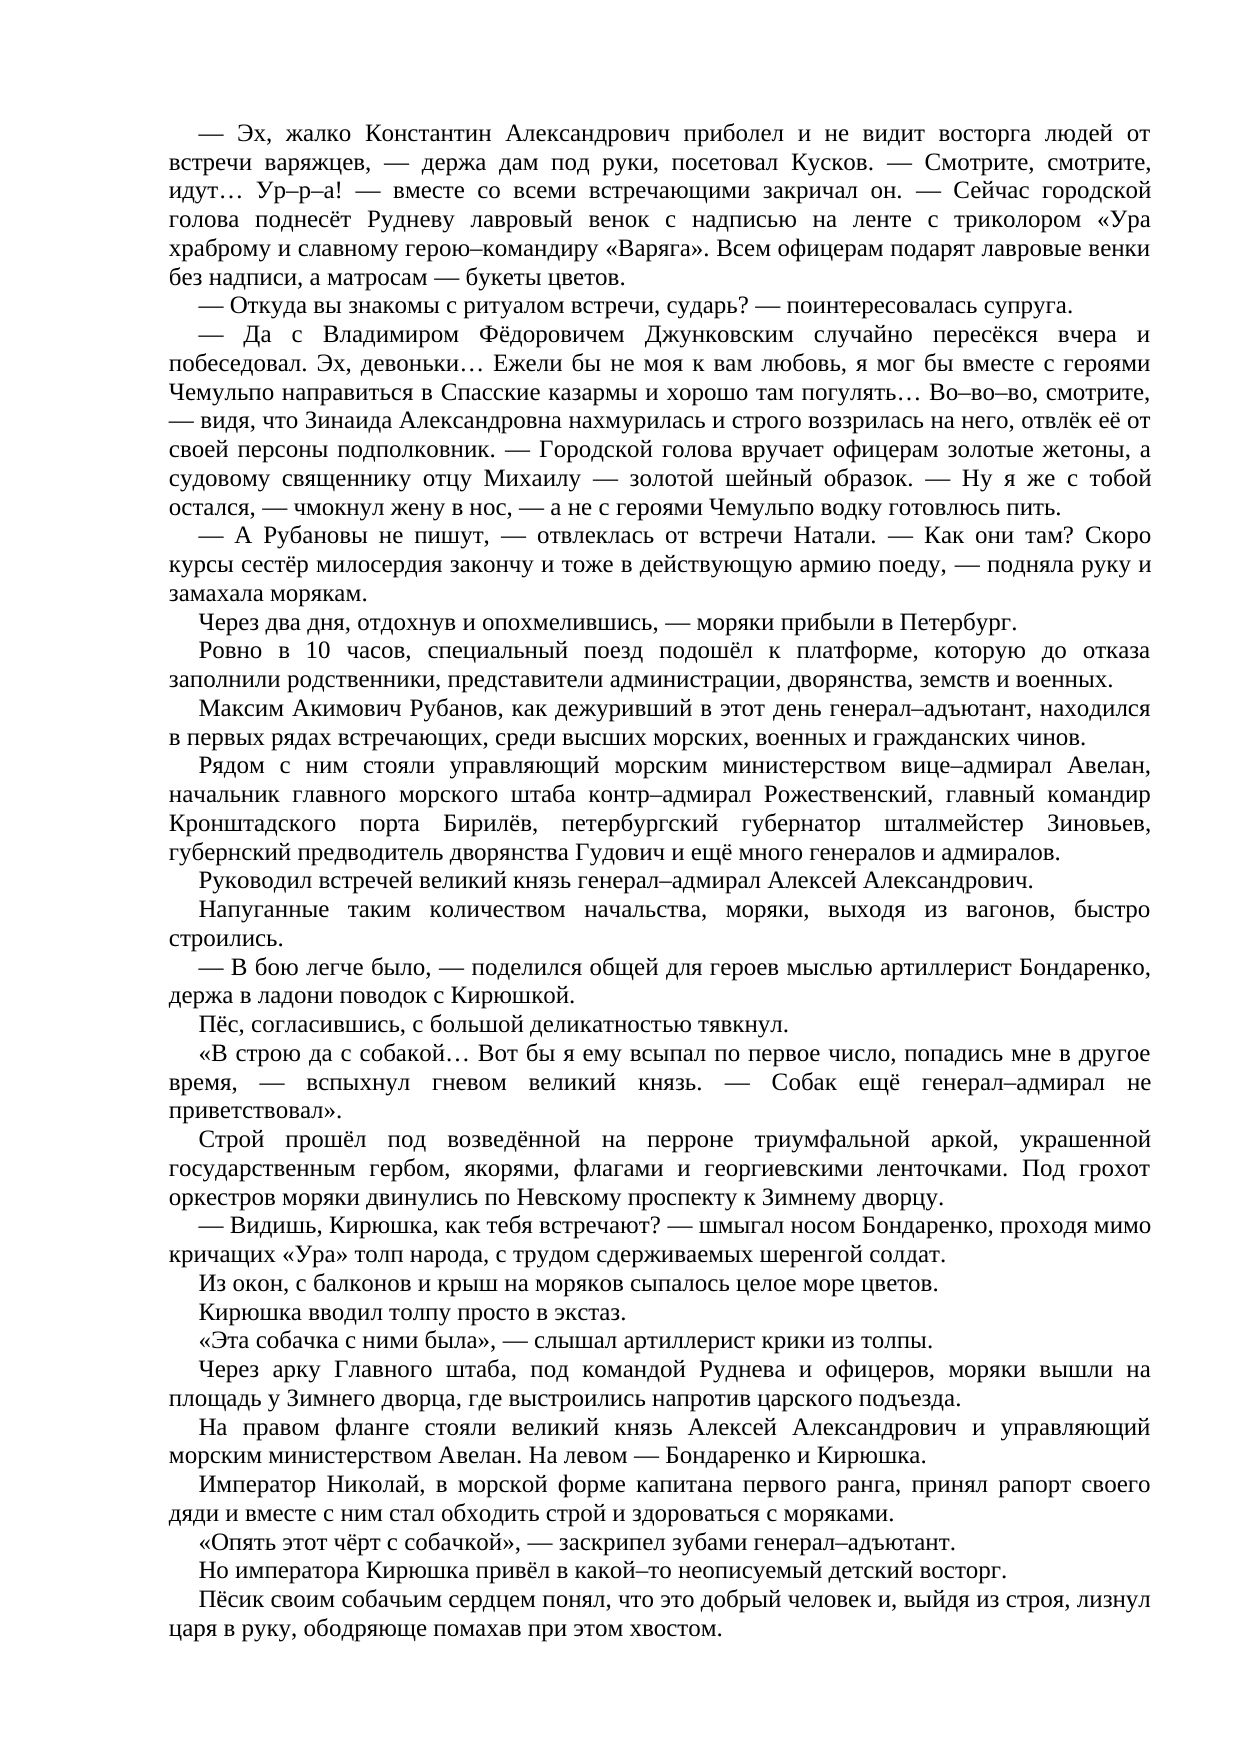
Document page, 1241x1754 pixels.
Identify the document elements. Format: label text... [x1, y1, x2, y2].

text Рядом с ним стояли управляющий морским министерством вице–адмирал Авелан, начальник главного морского штаба контр–адмирал Рожественский, главный командир Кронштадского порта Бирилёв, петербургский губернатор шталмейстер Зиновьев, губернский предводитель дворянства Гудович и ещё много генералов и адмиралов. [169, 751, 1152, 866]
text Руководил встречей великий князь генерал–адмирал Алексей Александрович. [169, 866, 1152, 894]
text — В бою легче было, — поделился общей для героев мыслью артиллерист Бондаренко, держа в ладони поводок с Кирюшкой. [169, 952, 1152, 1009]
text Ровно в 10 часов, специальный поезд подошёл к платформе, которую до отказа заполнили родственники, представители администрации, дворянства, земств и военных. [169, 636, 1152, 693]
text — Видишь, Кирюшка, как тебя встречают? — шмыгал носом Бондаренко, проходя мимо кричащих «Ура» толп народа, с трудом сдерживаемых шеренгой солдат. [169, 1211, 1152, 1268]
text Максим Акимович Рубанов, как дежуривший в этот день генерал–адъютант, находился в первых рядах встречающих, среди высших морских, военных и гражданских чинов. [169, 693, 1152, 751]
text — Эх, жалко Константин Александрович приболел и не видит восторга людей от встречи варяжцев, — держа дам под руки, посетовал Кусков. — Смотрите, смотрите, идут… Ур–р–а! — вместе со всеми встречающими закричал он. — Сейчас городской голова поднесёт Рудневу лавровый венок с надписью на ленте с триколором «Ура храброму и славному герою–командиру «Варяга». Всем офицерам подарят лавровые венки без надписи, а матросам — букеты цветов. [169, 118, 1152, 291]
text Через два дня, отдохнув и опохмелившись, — моряки прибыли в Петербург. [169, 607, 1152, 636]
text «Эта собачка с ними была», — слышал артиллерист крики из толпы. [169, 1326, 1152, 1354]
text На правом фланге стояли великий князь Алексей Александрович и управляющий морским министерством Авелан. На левом — Бондаренко и Кирюшка. [169, 1412, 1152, 1469]
text — Откуда вы знакомы с ритуалом встречи, сударь? — поинтересовалась супруга. [169, 291, 1152, 319]
text Пёсик своим собачьим сердцем понял, что это добрый человек и, выйдя из строя, лизнул царя в руку, ободряюще помахав при этом хвостом. [169, 1584, 1152, 1642]
text — Да с Владимиром Фёдоровичем Джунковским случайно пересёкся вчера и побеседовал. Эх, девоньки… Ежели бы не моя к вам любовь, я мог бы вместе с героями Чемульпо направиться в Спасские казармы и хорошо там погулять… Во–во–во, смотрите, — видя, что Зинаида Александровна нахмурилась и строго воззрилась на него, отвлёк её от своей персоны подполковник. — Городской голова вручает офицерам золотые жетоны, а судовому священнику отцу Михаилу — золотой шейный образок. — Ну я же с тобой остался, — чмокнул жену в нос, — а не с героями Чемульпо водку готовлюсь пить. [169, 319, 1152, 521]
text Из окон, с балконов и крыш на моряков сыпалось целое море цветов. [169, 1268, 1152, 1297]
text Пёс, согласившись, с большой деликатностью тявкнул. [169, 1009, 1152, 1038]
text — А Рубановы не пишут, — отвлеклась от встречи Натали. — Как они там? Скоро курсы сестёр милосердия закончу и тоже в действующую армию поеду, — подняла руку и замахала морякам. [169, 521, 1152, 607]
text Через арку Главного штаба, под командой Руднева и офицеров, моряки вышли на площадь у Зимнего дворца, где выстроились напротив царского подъезда. [169, 1354, 1152, 1412]
text Но императора Кирюшка привёл в какой–то неописуемый детский восторг. [169, 1556, 1152, 1584]
text Напуганные таким количеством начальства, моряки, выходя из вагонов, быстро строились. [169, 894, 1152, 952]
text Император Николай, в морской форме капитана первого ранга, принял рапорт своего дяди и вместе с ним стал обходить строй и здороваться с моряками. [169, 1469, 1152, 1527]
text Строй прошёл под возведённой на перроне триумфальной аркой, украшенной государственным гербом, якорями, флагами и георгиевскими ленточками. Под грохот оркестров моряки двинулись по Невскому проспекту к Зимнему дворцу. [169, 1124, 1152, 1211]
text Кирюшка вводил толпу просто в экстаз. [169, 1297, 1152, 1326]
text «В строю да с собакой… Вот бы я ему всыпал по первое число, попадись мне в другое время, — вспыхнул гневом великий князь. — Собак ещё генерал–адмирал не приветствовал». [169, 1038, 1152, 1124]
text «Опять этот чёрт с собачкой», — заскрипел зубами генерал–адъютант. [169, 1527, 1152, 1556]
